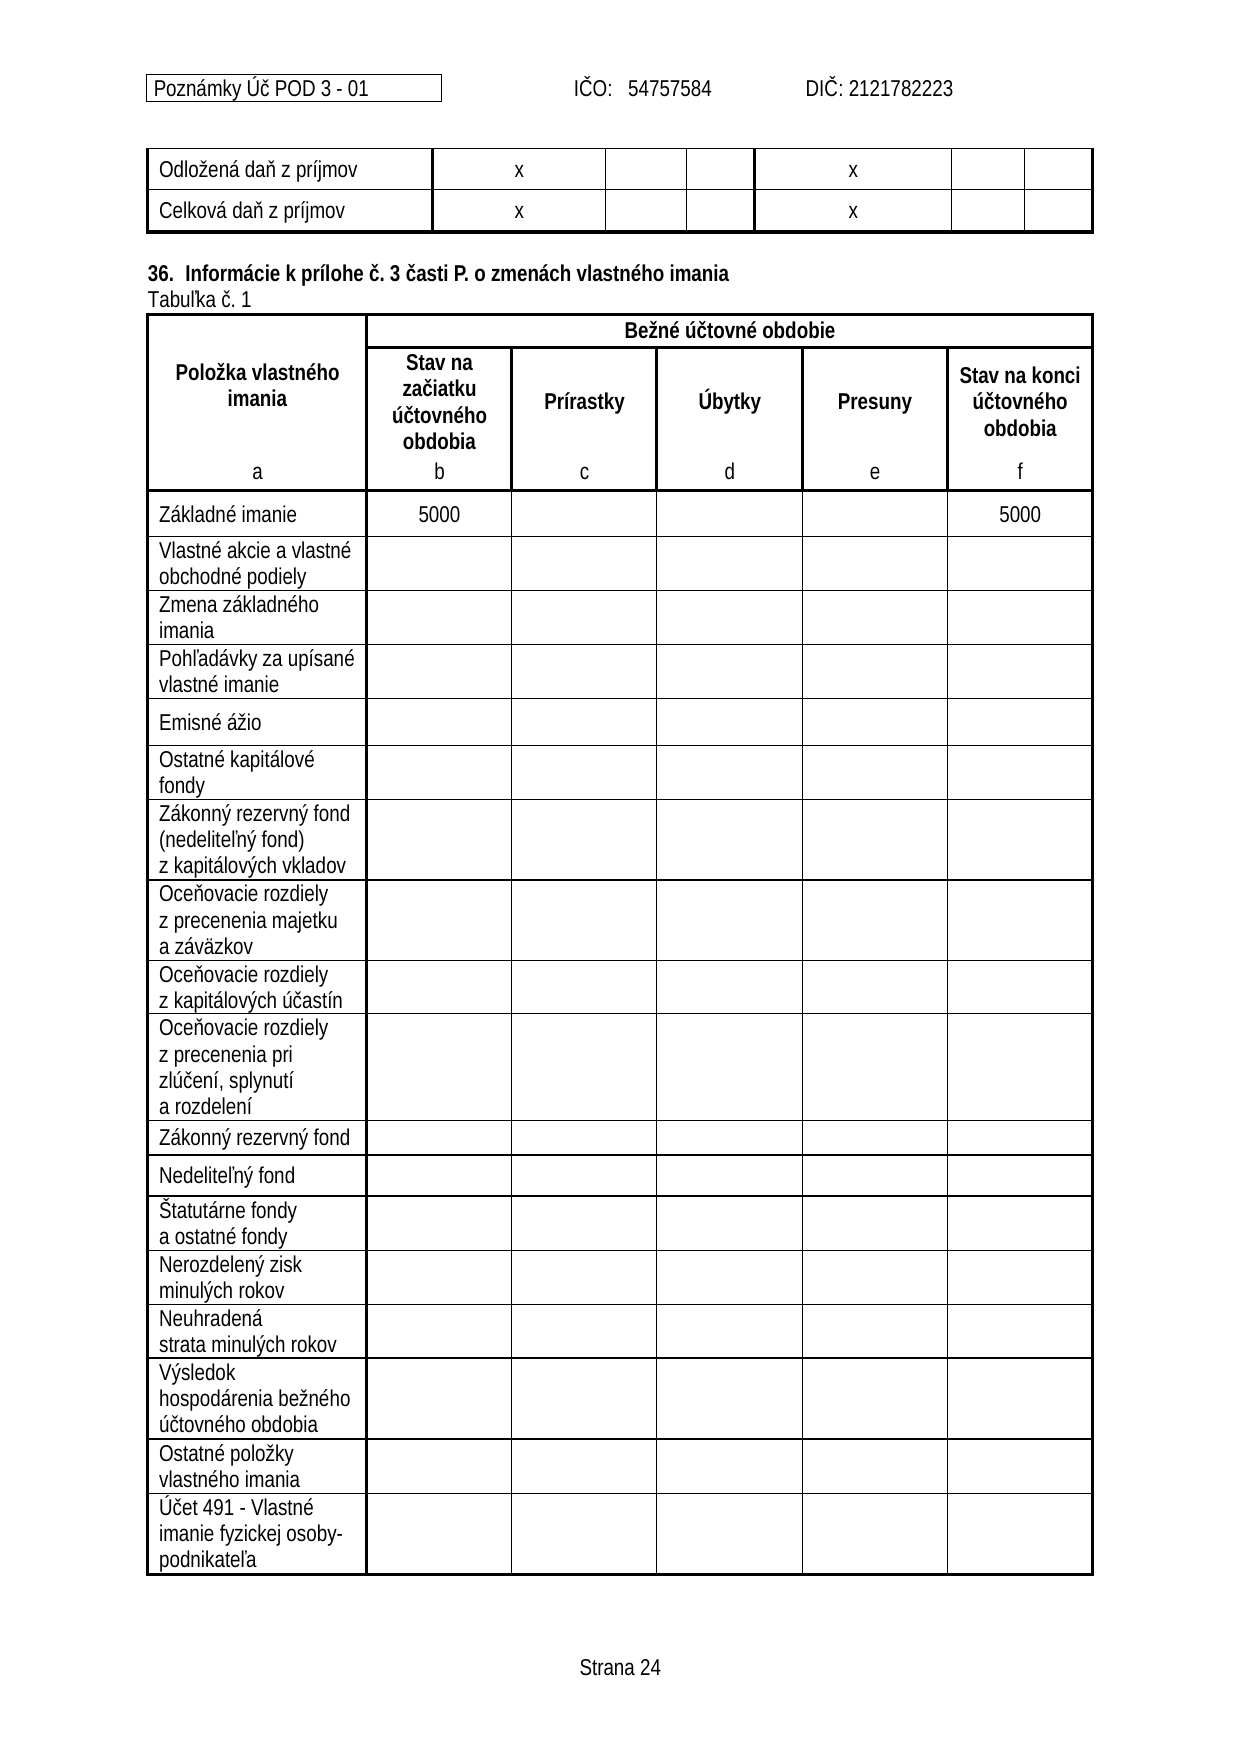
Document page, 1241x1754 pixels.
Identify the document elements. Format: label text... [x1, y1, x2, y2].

table_cell Oceňovacie rozdiely z kapitálových účastín [149, 961, 365, 1013]
table_cell [512, 1014, 656, 1120]
text Tabuľka č. 1 [148, 286, 1092, 313]
table_cell [368, 1156, 511, 1195]
table_cell [948, 1197, 1091, 1250]
table_cell [512, 1197, 656, 1250]
table_cell [687, 190, 753, 230]
table_cell 5000 [948, 492, 1091, 536]
table_cell Účet 491 - Vlastné imanie fyzickej osoby- podnikateľa [149, 1494, 365, 1573]
table_cell [803, 591, 947, 643]
table_cell Zákonný rezervný fond (nedeliteľný fond) z kapitálových vkladov [149, 800, 365, 879]
table_cell b [368, 454, 510, 489]
table_cell [657, 591, 802, 643]
table_cell [948, 1440, 1091, 1493]
table_cell [1025, 190, 1091, 230]
table_cell [948, 591, 1091, 643]
table_cell [368, 881, 511, 959]
table_cell [657, 746, 802, 799]
table_cell [657, 1197, 802, 1250]
table_cell [512, 1156, 656, 1195]
table_cell [948, 746, 1091, 799]
table_cell [368, 1359, 511, 1438]
table_cell [803, 645, 947, 698]
table_cell [948, 1121, 1091, 1154]
table_cell [606, 149, 686, 189]
table_cell [657, 961, 802, 1013]
table_cell [368, 1197, 511, 1250]
table_cell [368, 961, 511, 1013]
table_cell [948, 645, 1091, 698]
table_cell [803, 1359, 947, 1438]
table_cell [512, 800, 656, 879]
table_cell [657, 537, 802, 590]
table_cell [803, 746, 947, 799]
table_cell [803, 1494, 947, 1573]
table_cell [368, 591, 511, 643]
table_cell [948, 537, 1091, 590]
table_cell [952, 149, 1024, 189]
table_cell [948, 881, 1091, 959]
table_cell [512, 1359, 656, 1438]
table_cell [512, 492, 656, 536]
table_cell [803, 1156, 947, 1195]
table_cell [368, 1251, 511, 1303]
table_cell Štatutárne fondy a ostatné fondy [149, 1197, 365, 1250]
table_cell [512, 746, 656, 799]
table_cell [803, 1251, 947, 1303]
table_cell Stav na začiatku účtovného obdobia [368, 349, 510, 454]
table_cell [512, 1251, 656, 1303]
table_cell [368, 1440, 511, 1493]
table_cell [368, 1121, 511, 1154]
table_cell [512, 1305, 656, 1357]
table_cell Zmena základného imania [149, 591, 365, 643]
table_cell [512, 645, 656, 698]
table_cell Zákonný rezervný fond [149, 1121, 365, 1154]
table_cell a [149, 454, 365, 489]
table_cell [803, 961, 947, 1013]
table_cell Ostatné kapitálové fondy [149, 746, 365, 799]
table_cell [948, 1359, 1091, 1438]
table_cell Neuhradená strata minulých rokov [149, 1305, 365, 1357]
table_cell [657, 1494, 802, 1573]
table_cell [948, 800, 1091, 879]
table_cell [368, 1305, 511, 1357]
table_cell [512, 1440, 656, 1493]
table_cell [368, 699, 511, 745]
table_cell [803, 1197, 947, 1250]
table_cell Vlastné akcie a vlastné obchodné podiely [149, 537, 365, 590]
table_cell [948, 699, 1091, 745]
table_cell Pohľadávky za upísané vlastné imanie [149, 645, 365, 698]
table_cell [657, 800, 802, 879]
table_header Položka vlastného imania [149, 316, 365, 454]
table_cell [512, 1121, 656, 1154]
table_cell [803, 881, 947, 959]
table_cell [803, 1305, 947, 1357]
table_cell [368, 537, 511, 590]
table_cell e [804, 454, 946, 489]
table_cell Základné imanie [149, 492, 365, 536]
table_cell [368, 1014, 511, 1120]
table_cell [803, 1121, 947, 1154]
table_cell [803, 537, 947, 590]
table_cell x [434, 149, 605, 189]
table_cell [512, 537, 656, 590]
table_cell f [949, 454, 1091, 489]
table_cell [657, 1156, 802, 1195]
table_cell [606, 190, 686, 230]
table_cell [952, 190, 1024, 230]
table_cell [368, 800, 511, 879]
table_cell [512, 1494, 656, 1573]
table_cell [948, 1156, 1091, 1195]
table_cell Nerozdelený zisk minulých rokov [149, 1251, 365, 1303]
table_cell d [658, 454, 801, 489]
table_cell [948, 1014, 1091, 1120]
table_cell [948, 1251, 1091, 1303]
table_cell [1025, 149, 1091, 189]
table_cell Výsledok hospodárenia bežného účtovného obdobia [149, 1359, 365, 1438]
table_cell [657, 881, 802, 959]
table_cell x [434, 190, 605, 230]
table_cell [948, 1494, 1091, 1573]
table_cell Oceňovacie rozdiely z precenenia pri zlúčení, splynutí a rozdelení [149, 1014, 365, 1120]
table_cell Celková daň z príjmov [149, 190, 431, 230]
table_cell Úbytky [658, 349, 801, 454]
table_cell [803, 800, 947, 879]
table_cell [803, 1014, 947, 1120]
table_cell Oceňovacie rozdiely z precenenia majetku a záväzkov [149, 881, 365, 959]
table_header Bežné účtovné obdobie [368, 316, 1091, 346]
table_cell [687, 149, 753, 189]
table_cell [657, 1251, 802, 1303]
table_cell [512, 591, 656, 643]
table_cell [657, 1014, 802, 1120]
table_cell x [756, 190, 951, 230]
table_cell [657, 1305, 802, 1357]
table_cell [803, 492, 947, 536]
table_cell Odložená daň z príjmov [149, 149, 431, 189]
table_cell [948, 961, 1091, 1013]
table_cell [948, 1305, 1091, 1357]
table_cell [657, 1359, 802, 1438]
table_cell Nedeliteľný fond [149, 1156, 365, 1195]
table_cell Stav na konci účtovného obdobia [949, 349, 1091, 454]
table_cell [368, 645, 511, 698]
table_cell [657, 1440, 802, 1493]
table_cell c [513, 454, 655, 489]
table_cell [512, 961, 656, 1013]
table_cell [657, 1121, 802, 1154]
table_cell [657, 645, 802, 698]
title Informácie k prílohe č. 3 časti P. o zmenách vlastného imania [148, 260, 1092, 286]
table_cell x [756, 149, 951, 189]
table_cell [512, 699, 656, 745]
table_cell [803, 1440, 947, 1493]
table_cell Emisné ážio [149, 699, 365, 745]
table_cell [657, 699, 802, 745]
table_cell [512, 881, 656, 959]
table_cell Prírastky [513, 349, 655, 454]
table_cell [368, 1494, 511, 1573]
table_cell [803, 699, 947, 745]
table_cell 5000 [368, 492, 511, 536]
table_cell [368, 746, 511, 799]
table_cell Ostatné položky vlastného imania [149, 1440, 365, 1493]
table_cell [657, 492, 802, 536]
table_cell Presuny [804, 349, 946, 454]
